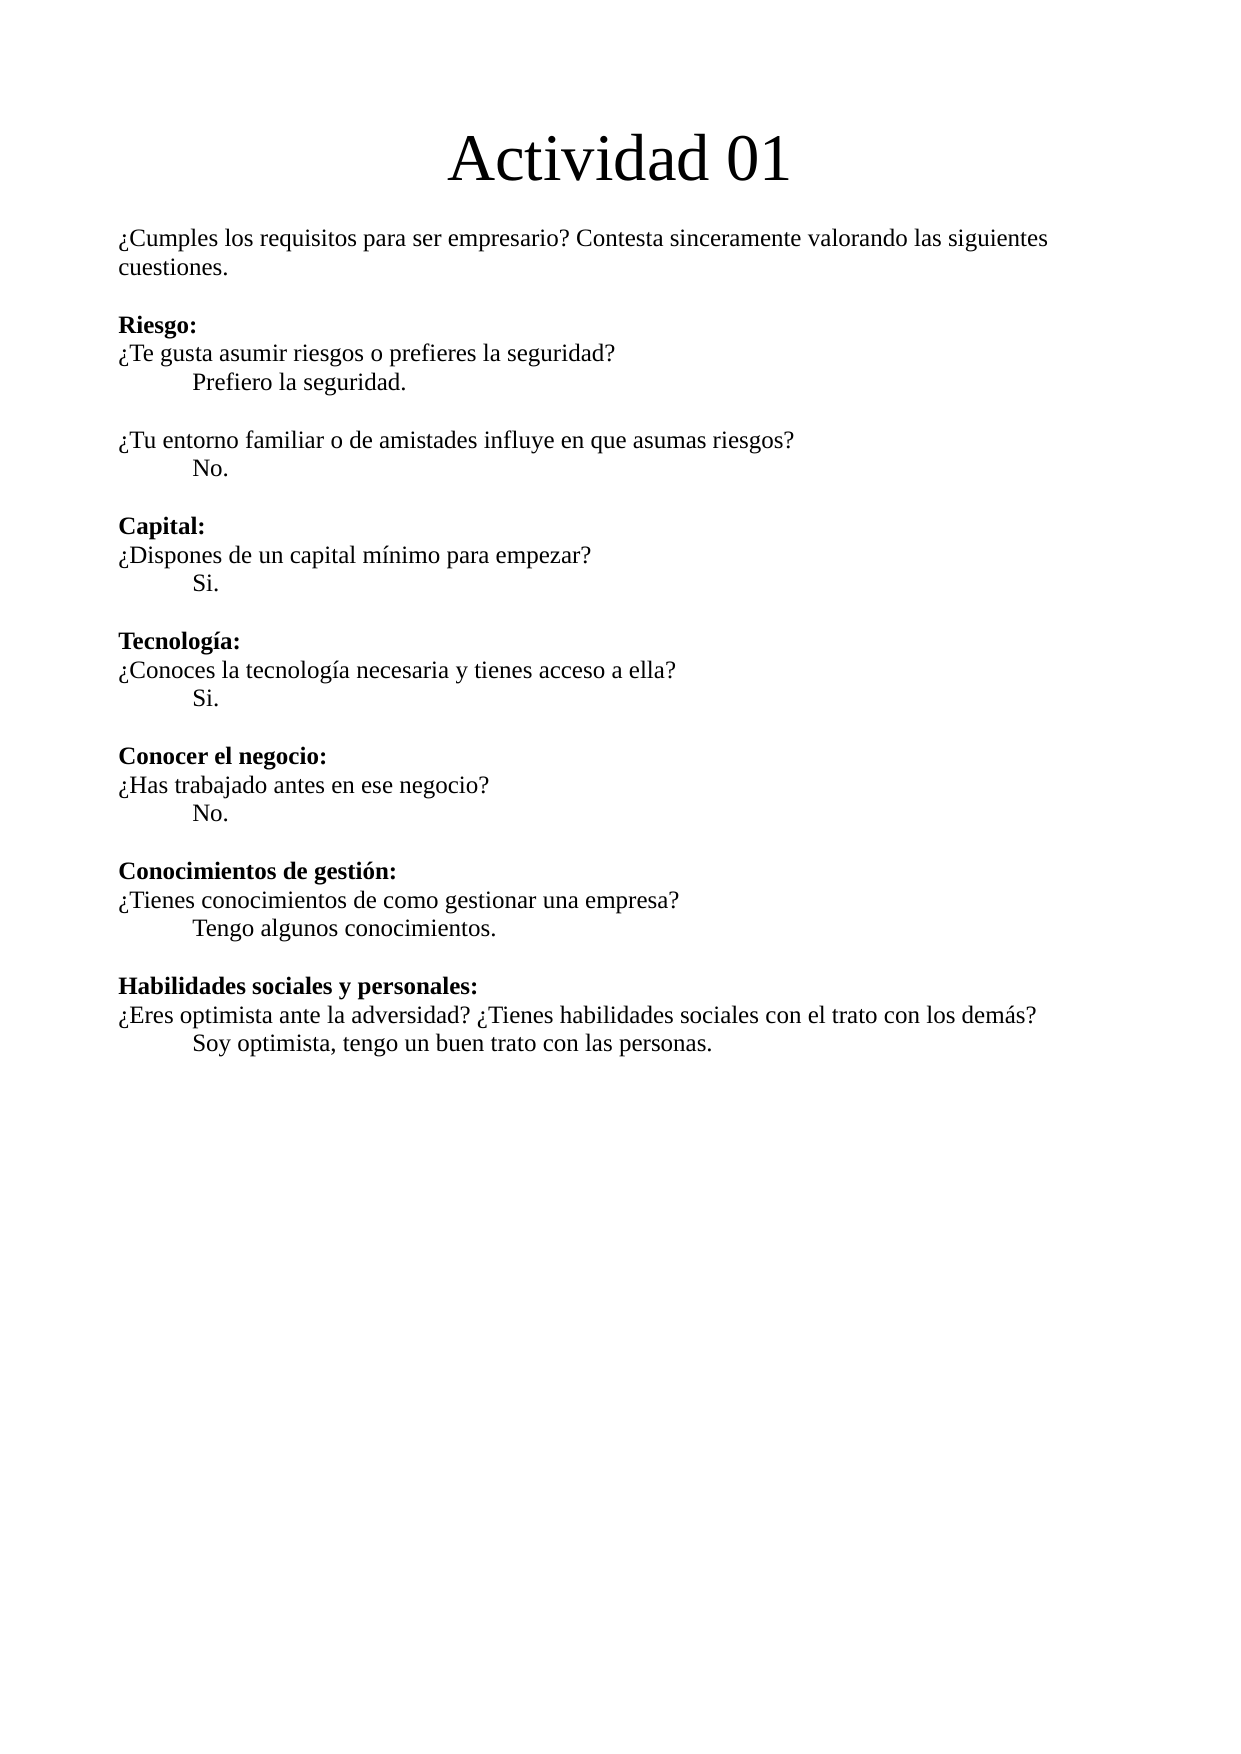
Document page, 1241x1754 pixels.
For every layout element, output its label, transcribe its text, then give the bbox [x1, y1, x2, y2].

text Conocimientos de gestión: [118, 856, 1122, 885]
text Tengo algunos conocimientos. [118, 913, 1122, 942]
text Capital: [118, 511, 1122, 540]
text ¿Eres optimista ante la adversidad? ¿Tienes habilidades sociales con el trato con los demás? [118, 1000, 1122, 1028]
text No. [118, 798, 1122, 827]
text Conocer el negocio: [118, 741, 1122, 770]
text Actividad 01 [118, 118, 1122, 195]
text Si. [118, 683, 1122, 712]
text Soy optimista, tengo un buen trato con las personas. [118, 1028, 1122, 1057]
text Riesgo: [118, 310, 1122, 338]
text ¿Te gusta asumir riesgos o prefieres la seguridad? [118, 338, 1122, 367]
text Habilidades sociales y personales: [118, 971, 1122, 1000]
text Si. [118, 568, 1122, 597]
text ¿Has trabajado antes en ese negocio? [118, 770, 1122, 798]
text ¿Cumples los requisitos para ser empresario? Contesta sinceramente valorando las siguientes cuestiones. [118, 223, 1122, 281]
text Prefiero la seguridad. [118, 367, 1122, 396]
text No. [118, 453, 1122, 482]
text ¿Tu entorno familiar o de amistades influye en que asumas riesgos? [118, 425, 1122, 453]
text ¿Conoces la tecnología necesaria y tienes acceso a ella? [118, 655, 1122, 683]
text ¿Tienes conocimientos de como gestionar una empresa? [118, 885, 1122, 913]
text Tecnología: [118, 626, 1122, 655]
text ¿Dispones de un capital mínimo para empezar? [118, 540, 1122, 568]
